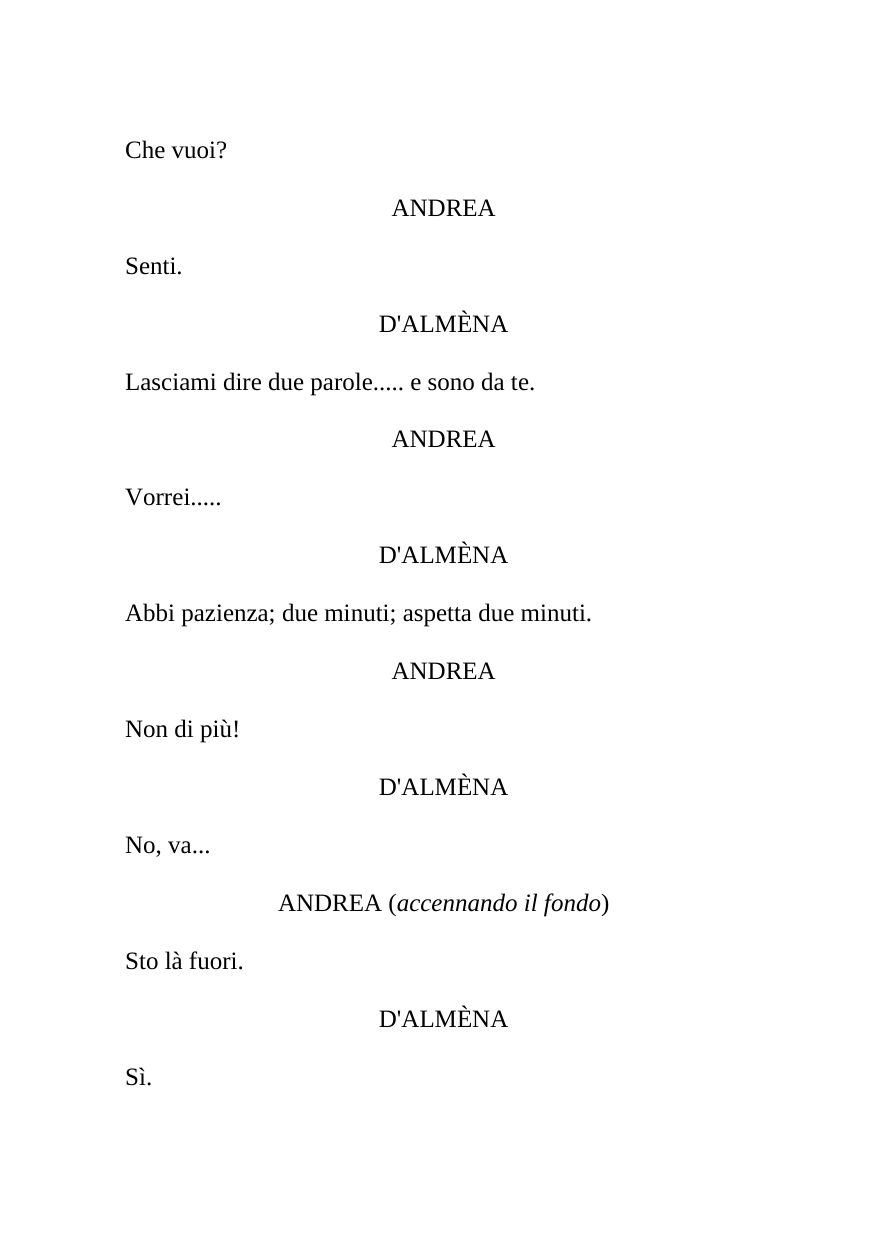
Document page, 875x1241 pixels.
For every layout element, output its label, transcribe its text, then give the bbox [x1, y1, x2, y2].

text No, va... [125, 830, 762, 859]
text Non di più! [125, 714, 762, 743]
text Sì. [125, 1062, 762, 1090]
text ANDREA (accennando il fondo) [125, 888, 762, 917]
text Lasciami dire due parole..... e sono da te. [125, 367, 762, 395]
text D'ALMÈNA [125, 309, 762, 337]
text Senti. [125, 251, 762, 279]
text Abbi pazienza; due minuti; aspetta due minuti. [125, 598, 762, 627]
text Che vuoi? [125, 135, 762, 164]
text D'ALMÈNA [125, 1004, 762, 1032]
text Sto là fuori. [125, 946, 762, 974]
text ANDREA [125, 656, 762, 685]
text D'ALMÈNA [125, 540, 762, 569]
text D'ALMÈNA [125, 772, 762, 801]
text Vorrei..... [125, 482, 762, 511]
text ANDREA [125, 424, 762, 453]
text ANDREA [125, 193, 762, 222]
